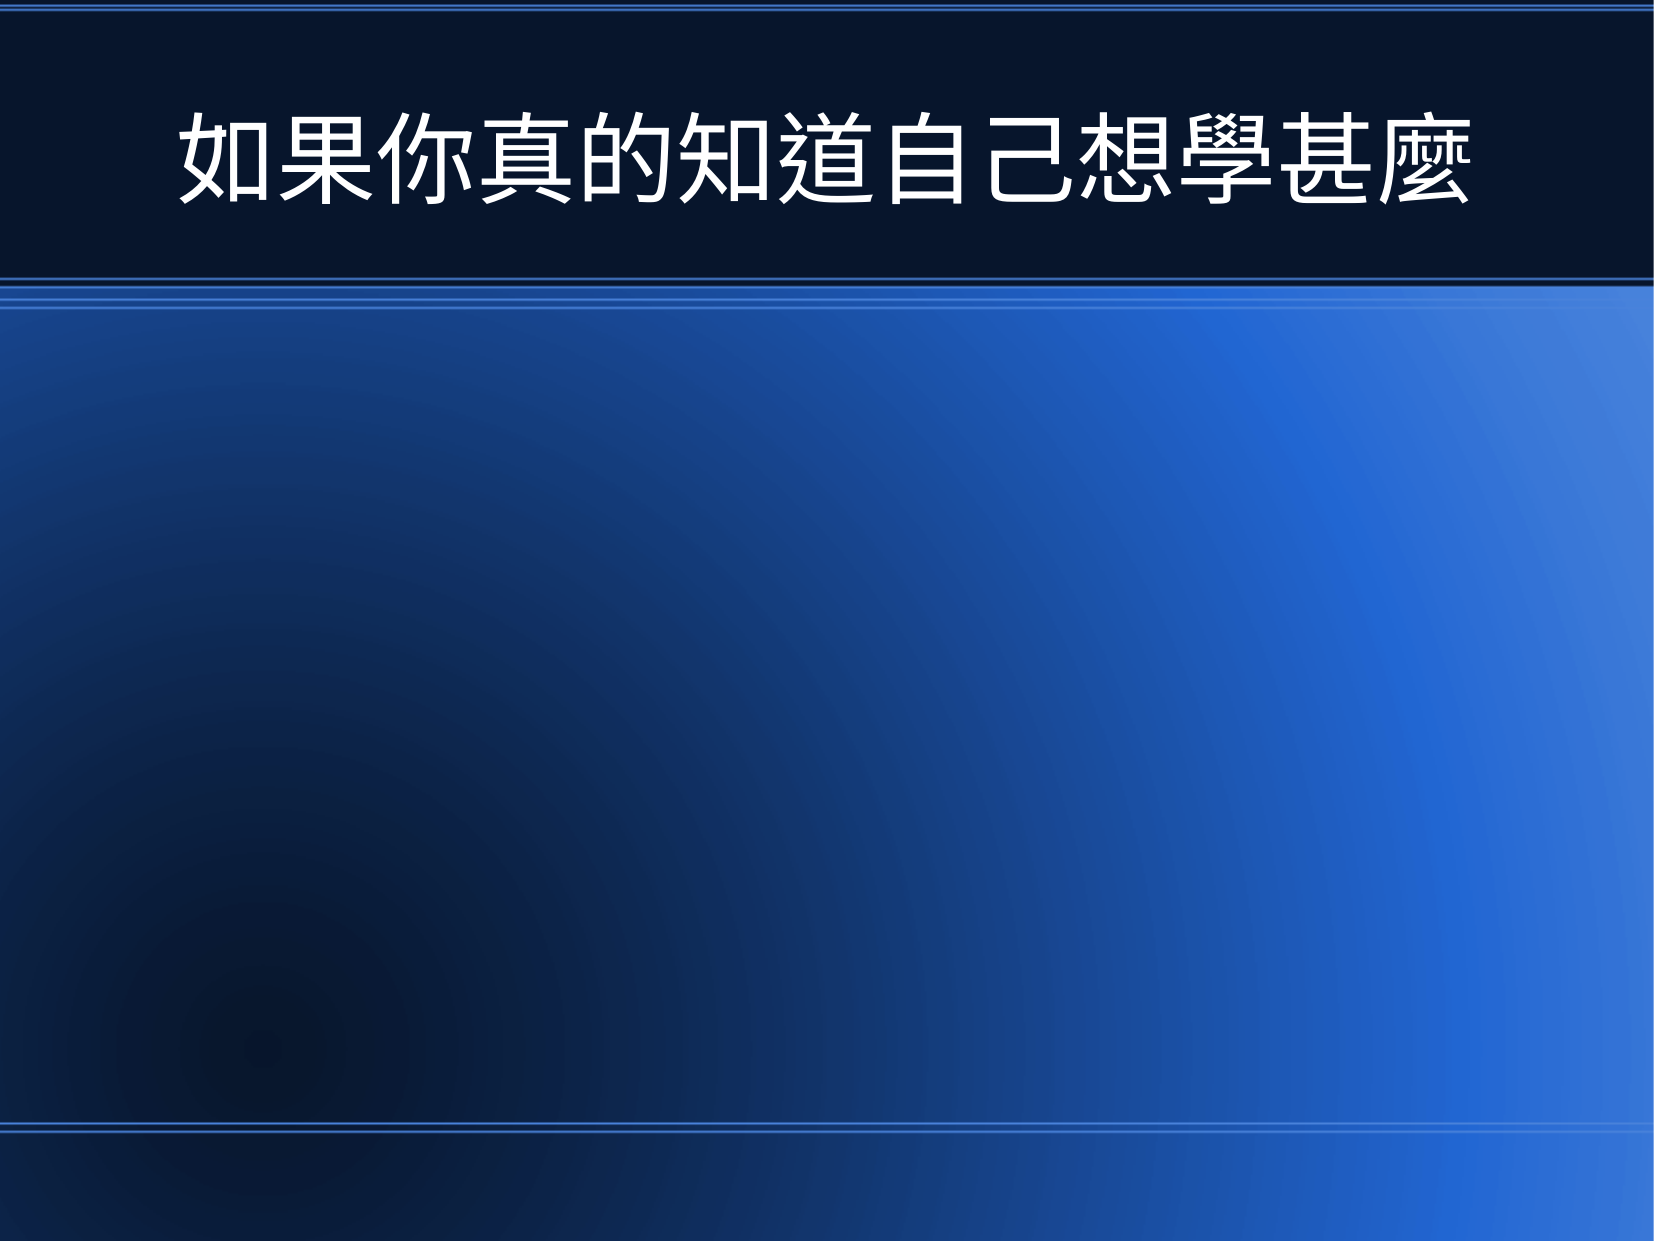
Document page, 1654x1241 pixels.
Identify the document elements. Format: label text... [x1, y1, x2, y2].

picture [0, 0, 1654, 1241]
title 如果你真的知道自己想學甚麼 [82, 49, 1571, 257]
